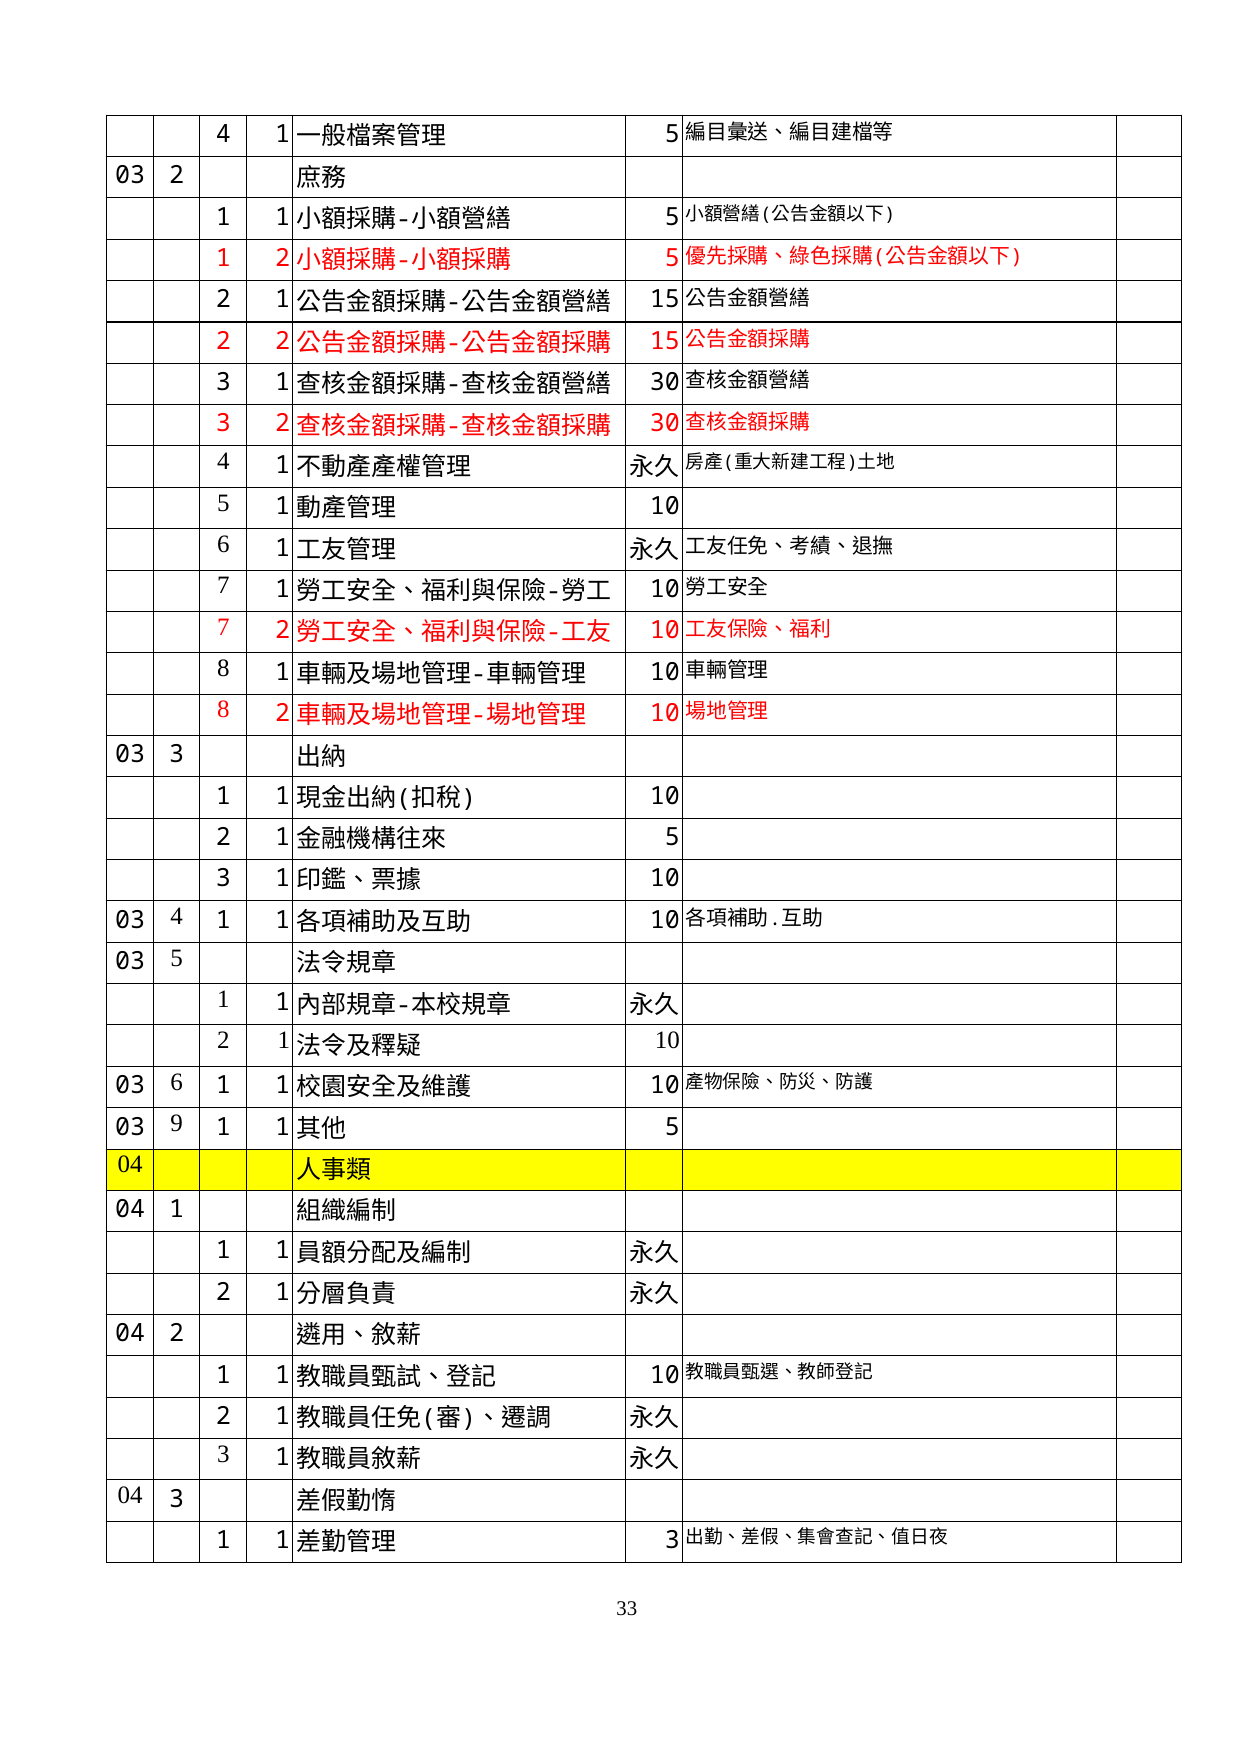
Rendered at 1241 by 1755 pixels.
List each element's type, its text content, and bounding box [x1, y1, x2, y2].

table_cell 04 [107, 1315, 153, 1355]
table_cell 教職員甄選、教師登記 [683, 1356, 1116, 1397]
table_cell [107, 364, 153, 404]
table_cell 10 [626, 1067, 682, 1107]
table_cell [1117, 1356, 1181, 1397]
table_cell [107, 323, 153, 363]
table_cell 人事類 [293, 1150, 625, 1190]
table_cell 1 [247, 653, 292, 693]
table_cell 校園安全及維護 [293, 1067, 625, 1107]
table_cell [154, 529, 199, 569]
table_cell 組織編制 [293, 1191, 625, 1231]
table_cell 各項補助及互助 [293, 901, 625, 942]
table_cell [1117, 1025, 1181, 1066]
table_cell 5 [626, 116, 682, 156]
table_cell [107, 1274, 153, 1314]
table_cell 小額營繕(公告金額以下) [683, 198, 1116, 239]
table_cell [247, 1480, 292, 1521]
table_cell 5 [626, 1108, 682, 1148]
table_cell 永久 [626, 529, 682, 569]
table_cell [626, 1315, 682, 1355]
table_cell [107, 446, 153, 487]
table_cell 1 [247, 1025, 292, 1066]
table_cell [626, 1150, 682, 1190]
table_cell [1117, 198, 1181, 239]
table_cell 內部規章-本校規章 [293, 984, 625, 1024]
table_cell 5 [154, 943, 199, 983]
table_cell [107, 281, 153, 321]
table_cell 1 [247, 529, 292, 569]
table_cell [683, 819, 1116, 859]
table_cell 1 [247, 1398, 292, 1438]
table_cell 2 [200, 281, 246, 321]
table_cell [200, 1480, 246, 1521]
table_cell 各項補助.互助 [683, 901, 1116, 942]
table_cell 2 [154, 157, 199, 197]
table_cell 1 [200, 1356, 246, 1397]
table_cell [154, 777, 199, 818]
table_cell 9 [154, 1108, 199, 1148]
table_cell [107, 1522, 153, 1562]
table_cell [626, 736, 682, 776]
table_cell 金融機構往來 [293, 819, 625, 859]
table_cell [1117, 323, 1181, 363]
table_cell 3 [626, 1522, 682, 1562]
table_cell 7 [200, 612, 246, 652]
table_cell [683, 1439, 1116, 1479]
table_cell 勞工安全、福利與保險-工友保險、福利 [293, 612, 625, 652]
table_cell 3 [154, 1480, 199, 1521]
table_cell 2 [200, 323, 246, 363]
table_cell [1117, 571, 1181, 611]
table_cell [626, 1480, 682, 1521]
table_cell [154, 819, 199, 859]
table_cell 6 [154, 1067, 199, 1107]
table_cell 2 [247, 405, 292, 445]
table_cell [1117, 1150, 1181, 1190]
table_cell [683, 736, 1116, 776]
table_cell [1117, 1522, 1181, 1562]
table_cell 永久 [626, 1232, 682, 1272]
table_cell 公告金額採購 [683, 323, 1116, 363]
table_cell [683, 488, 1116, 528]
table_cell 1 [247, 1067, 292, 1107]
table_cell [107, 1356, 153, 1397]
table_cell 3 [154, 736, 199, 776]
table_cell 03 [107, 901, 153, 942]
table_cell 小額採購-小額營繕 [293, 198, 625, 239]
table_cell [1117, 819, 1181, 859]
table_cell [247, 1150, 292, 1190]
table_cell 8 [200, 695, 246, 735]
table_cell [1117, 1480, 1181, 1521]
table_cell [107, 1232, 153, 1272]
table_cell 10 [626, 777, 682, 818]
table_cell 其他 [293, 1108, 625, 1148]
table_cell [154, 488, 199, 528]
table_cell [1117, 1067, 1181, 1107]
table_cell [683, 1108, 1116, 1148]
table_cell [683, 1274, 1116, 1314]
table_cell 分層負責 [293, 1274, 625, 1314]
table_cell 現金出納(扣稅) [293, 777, 625, 818]
table_cell 編目彙送、編目建檔等 [683, 116, 1116, 156]
table_cell [154, 1439, 199, 1479]
table_cell [154, 364, 199, 404]
table_cell [107, 488, 153, 528]
table_cell [1117, 116, 1181, 156]
table_cell [107, 1439, 153, 1479]
table_cell [154, 695, 199, 735]
table_cell 工友保險、福利 [683, 612, 1116, 652]
table_cell 2 [200, 1025, 246, 1066]
table_cell [154, 860, 199, 900]
table_cell 10 [626, 653, 682, 693]
table_cell 差勤管理 [293, 1522, 625, 1562]
table_cell [154, 405, 199, 445]
table_cell 工友管理 [293, 529, 625, 569]
table_cell 車輛管理 [683, 653, 1116, 693]
table_cell 公告金額營繕 [683, 281, 1116, 321]
table_cell [683, 1398, 1116, 1438]
table_cell [107, 1025, 153, 1066]
table_cell [683, 1150, 1116, 1190]
table_cell 1 [247, 364, 292, 404]
table_cell 車輛及場地管理-場地管理 [293, 695, 625, 735]
table_cell 10 [626, 860, 682, 900]
table_cell 查核金額採購-查核金額採購 [293, 405, 625, 445]
table_cell 8 [200, 653, 246, 693]
table_cell [154, 323, 199, 363]
table_cell [626, 943, 682, 983]
table_cell [626, 1191, 682, 1231]
table_cell [200, 1191, 246, 1231]
table_cell [107, 116, 153, 156]
table_cell 10 [626, 901, 682, 942]
table_cell 場地管理 [683, 695, 1116, 735]
table_cell 2 [247, 240, 292, 280]
table_cell 4 [200, 446, 246, 487]
table_cell 房產(重大新建工程)土地 [683, 446, 1116, 487]
table_cell [1117, 695, 1181, 735]
table_cell [683, 1191, 1116, 1231]
table_cell [247, 736, 292, 776]
table_cell 1 [247, 116, 292, 156]
table_cell [683, 943, 1116, 983]
table_cell [107, 405, 153, 445]
table_cell [107, 819, 153, 859]
table_cell [1117, 943, 1181, 983]
table_cell [154, 612, 199, 652]
table_cell [107, 198, 153, 239]
table_cell 出納 [293, 736, 625, 776]
table_cell [1117, 653, 1181, 693]
table_cell 1 [200, 1108, 246, 1148]
table_cell 04 [107, 1191, 153, 1231]
table_cell [683, 984, 1116, 1024]
table_cell [626, 157, 682, 197]
table_cell [154, 1232, 199, 1272]
table_cell 庶務 [293, 157, 625, 197]
table_cell 3 [200, 364, 246, 404]
table_cell 永久 [626, 1274, 682, 1314]
table_cell 優先採購、綠色採購(公告金額以下) [683, 240, 1116, 280]
table_cell 10 [626, 612, 682, 652]
table_cell 永久 [626, 1439, 682, 1479]
table_cell [1117, 1439, 1181, 1479]
table_cell 一般檔案管理 [293, 116, 625, 156]
table_cell 2 [200, 819, 246, 859]
table_cell [154, 571, 199, 611]
table_cell 1 [247, 488, 292, 528]
table_cell 1 [200, 984, 246, 1024]
table_cell [1117, 488, 1181, 528]
table_cell 1 [200, 777, 246, 818]
table_cell 03 [107, 1067, 153, 1107]
table_cell 1 [200, 1067, 246, 1107]
table_cell [200, 736, 246, 776]
table_cell [154, 446, 199, 487]
table_cell [1117, 157, 1181, 197]
table_cell 3 [200, 1439, 246, 1479]
table_cell 1 [200, 1522, 246, 1562]
table_cell 1 [247, 819, 292, 859]
table_cell 10 [626, 488, 682, 528]
table_cell 查核金額採購 [683, 405, 1116, 445]
table_cell 查核金額採購-查核金額營繕 [293, 364, 625, 404]
table_cell [1117, 529, 1181, 569]
table_cell [1117, 736, 1181, 776]
table_cell 差假勤惰 [293, 1480, 625, 1521]
table_cell [247, 1191, 292, 1231]
table_cell 1 [247, 1356, 292, 1397]
table_cell [154, 116, 199, 156]
table_cell [154, 198, 199, 239]
table_cell 2 [200, 1398, 246, 1438]
table_cell 1 [247, 777, 292, 818]
table_cell [200, 157, 246, 197]
table_cell 5 [626, 198, 682, 239]
table_cell [107, 984, 153, 1024]
table_cell 不動產產權管理 [293, 446, 625, 487]
table_cell 教職員敘薪 [293, 1439, 625, 1479]
table_cell [1117, 1274, 1181, 1314]
table_cell 1 [247, 446, 292, 487]
table_cell 1 [247, 281, 292, 321]
table_cell [1117, 860, 1181, 900]
table_cell [154, 281, 199, 321]
table_cell [1117, 281, 1181, 321]
table_cell 2 [247, 695, 292, 735]
table_cell [154, 1522, 199, 1562]
table_cell 產物保險、防災、防護 [683, 1067, 1116, 1107]
table_cell 15 [626, 281, 682, 321]
table_cell 1 [247, 901, 292, 942]
table_cell 2 [247, 323, 292, 363]
table_cell [107, 240, 153, 280]
table_cell 公告金額採購-公告金額營繕 [293, 281, 625, 321]
table_cell [1117, 1398, 1181, 1438]
table_cell [1117, 984, 1181, 1024]
table_cell [107, 529, 153, 569]
table_cell 法令規章 [293, 943, 625, 983]
table_cell 永久 [626, 446, 682, 487]
table_cell 3 [200, 860, 246, 900]
table_cell 小額採購-小額採購 [293, 240, 625, 280]
table_cell 動產管理 [293, 488, 625, 528]
table_cell [107, 777, 153, 818]
table_cell 1 [200, 901, 246, 942]
table_cell 2 [200, 1274, 246, 1314]
table_cell 公告金額採購-公告金額採購 [293, 323, 625, 363]
table_cell [1117, 1191, 1181, 1231]
table_cell 15 [626, 323, 682, 363]
table_cell 04 [107, 1150, 153, 1190]
table_cell [683, 777, 1116, 818]
table_cell 1 [247, 1232, 292, 1272]
table_cell 4 [154, 901, 199, 942]
table_cell 法令及釋疑 [293, 1025, 625, 1066]
table_cell [1117, 446, 1181, 487]
table_cell 勞工安全 [683, 571, 1116, 611]
table_cell [683, 1480, 1116, 1521]
table_cell 3 [200, 405, 246, 445]
table_cell 03 [107, 943, 153, 983]
table_cell 7 [200, 571, 246, 611]
table_cell [1117, 405, 1181, 445]
table_cell 永久 [626, 984, 682, 1024]
table_cell 1 [200, 198, 246, 239]
table_cell 10 [626, 1025, 682, 1066]
table_cell 1 [247, 198, 292, 239]
table_cell [107, 860, 153, 900]
table_cell 2 [154, 1315, 199, 1355]
table_cell [200, 1315, 246, 1355]
table_cell 5 [626, 819, 682, 859]
table_cell 出勤、差假、集會查記、值日夜 [683, 1522, 1116, 1562]
table_cell [683, 157, 1116, 197]
table_cell 員額分配及編制 [293, 1232, 625, 1272]
table_cell [247, 1315, 292, 1355]
table_cell [154, 984, 199, 1024]
table_cell [154, 1025, 199, 1066]
table_cell 5 [200, 488, 246, 528]
table_cell 03 [107, 157, 153, 197]
table_cell 1 [247, 1108, 292, 1148]
table_cell [1117, 777, 1181, 818]
table_cell 4 [200, 116, 246, 156]
table_cell [1117, 240, 1181, 280]
table_cell [154, 240, 199, 280]
table_cell [683, 1315, 1116, 1355]
table_cell 1 [200, 240, 246, 280]
table_cell [683, 1025, 1116, 1066]
table_cell 03 [107, 736, 153, 776]
table_cell 教職員甄試、登記 [293, 1356, 625, 1397]
table_cell [107, 653, 153, 693]
table_cell 1 [154, 1191, 199, 1231]
table_cell 1 [247, 860, 292, 900]
table_cell 教職員任免(審)、遷調 [293, 1398, 625, 1438]
table_cell [1117, 1315, 1181, 1355]
table_cell [154, 1356, 199, 1397]
table_cell 查核金額營繕 [683, 364, 1116, 404]
table_cell 1 [200, 1232, 246, 1272]
table_cell 30 [626, 405, 682, 445]
table_cell 2 [247, 612, 292, 652]
table_cell 04 [107, 1480, 153, 1521]
table_cell 永久 [626, 1398, 682, 1438]
table_cell 10 [626, 1356, 682, 1397]
table_cell 30 [626, 364, 682, 404]
table_cell [1117, 364, 1181, 404]
table_cell [154, 1150, 199, 1190]
table_cell [200, 943, 246, 983]
table_cell [1117, 901, 1181, 942]
table_cell 1 [247, 1274, 292, 1314]
table_cell [1117, 1108, 1181, 1148]
table_cell [107, 695, 153, 735]
table_cell [247, 157, 292, 197]
table_cell 6 [200, 529, 246, 569]
table_cell 車輛及場地管理-車輛管理 [293, 653, 625, 693]
table_cell 10 [626, 695, 682, 735]
table_cell [154, 1274, 199, 1314]
table_cell [154, 653, 199, 693]
table_cell [107, 571, 153, 611]
table_cell 1 [247, 1522, 292, 1562]
table_cell 03 [107, 1108, 153, 1148]
table_cell [200, 1150, 246, 1190]
table_cell [107, 1398, 153, 1438]
table_cell 10 [626, 571, 682, 611]
table_cell [107, 612, 153, 652]
table_cell 工友任免、考績、退撫 [683, 529, 1116, 569]
table_cell [683, 1232, 1116, 1272]
table_cell 勞工安全、福利與保險-勞工安全 [293, 571, 625, 611]
table_cell [1117, 1232, 1181, 1272]
table_cell 1 [247, 571, 292, 611]
table_cell [1117, 612, 1181, 652]
table_cell [683, 860, 1116, 900]
table_cell 1 [247, 984, 292, 1024]
table_cell 印鑑、票據 [293, 860, 625, 900]
table_cell 遴用、敘薪 [293, 1315, 625, 1355]
table_cell 1 [247, 1439, 292, 1479]
table_cell 5 [626, 240, 682, 280]
table_cell [247, 943, 292, 983]
table_cell [154, 1398, 199, 1438]
